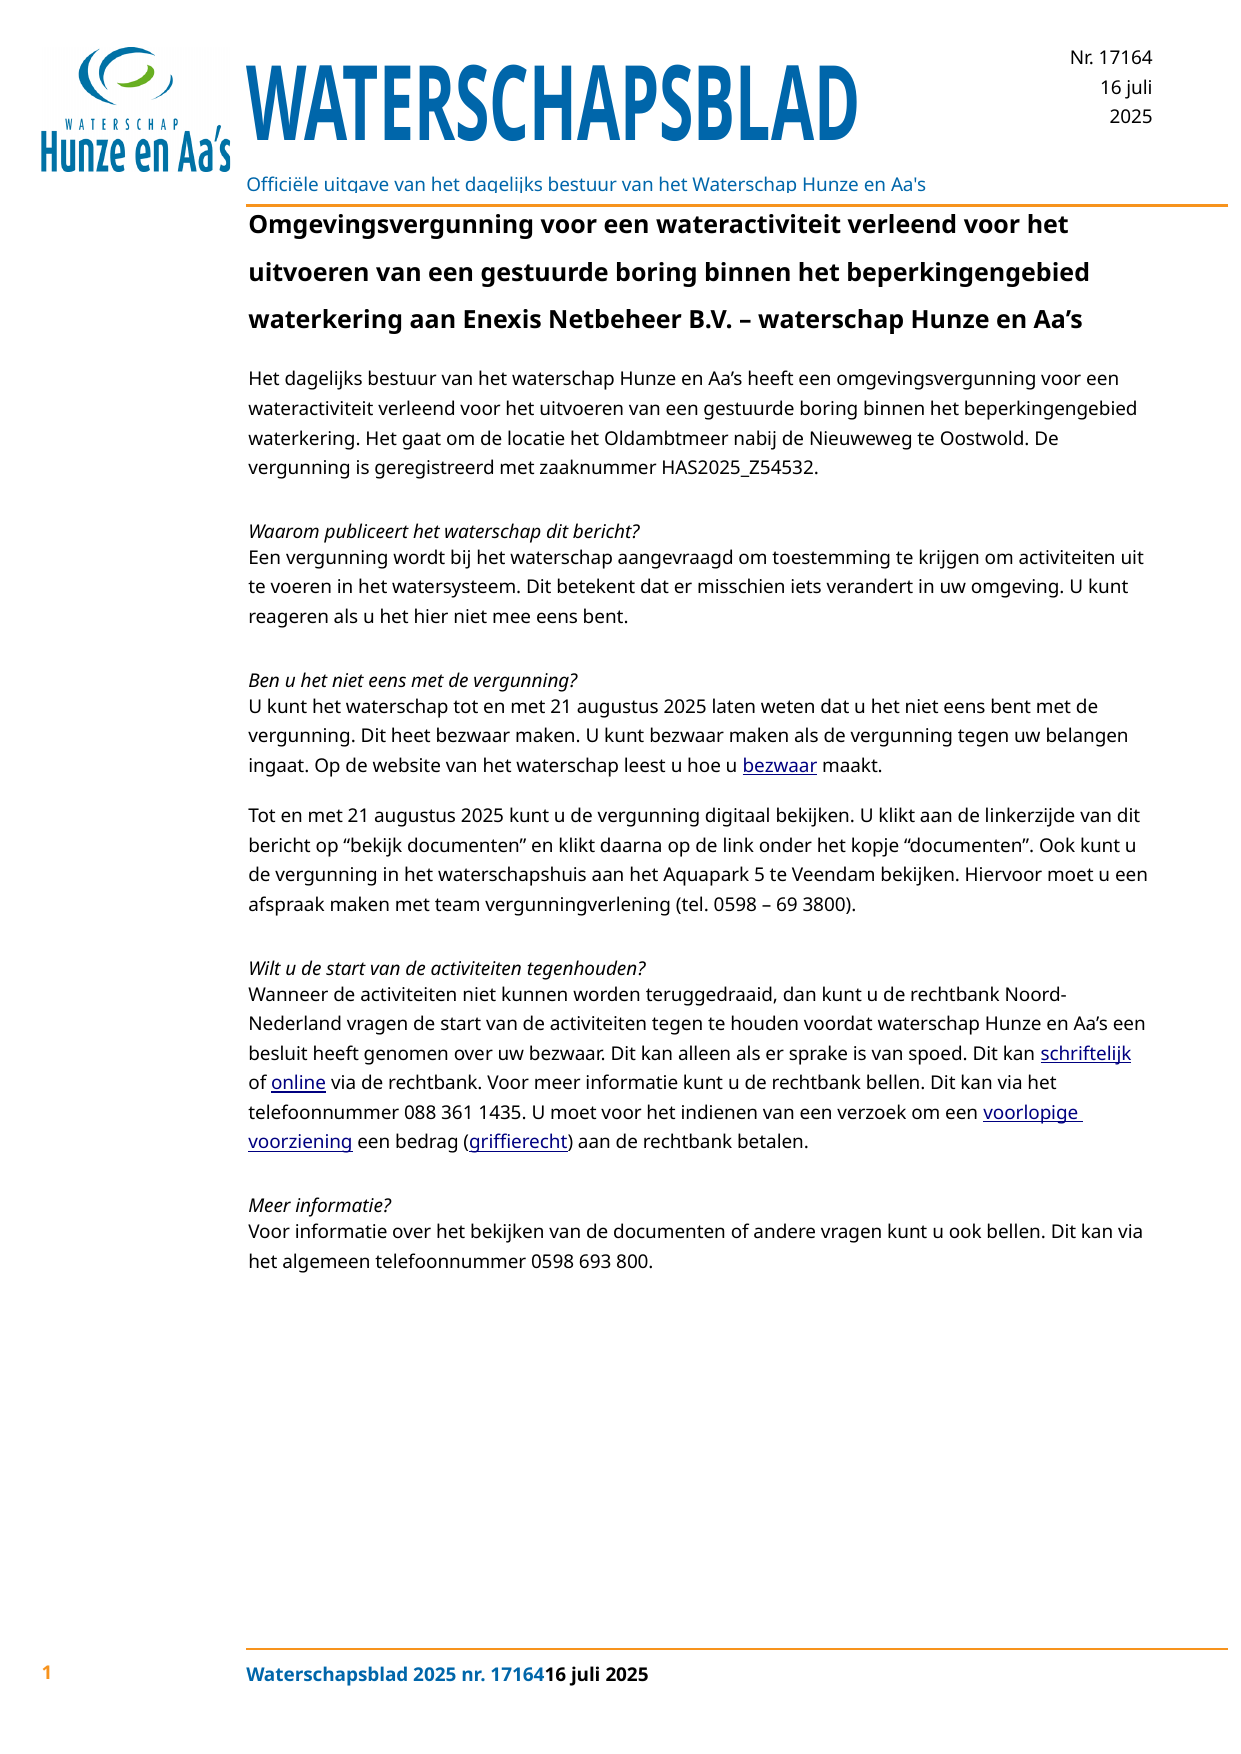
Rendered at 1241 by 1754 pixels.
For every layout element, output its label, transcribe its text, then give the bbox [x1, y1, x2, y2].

text Tot en met 21 augustus 2025 kunt u de vergunning digitaal bekijken. U klikt aan de linkerzijde van dit bericht op “bekijk documenten” en klikt daarna op de link onder het kopje “documenten”. Ook kunt u de vergunning in het waterschapshuis aan het Aquapark 5 te Veendam bekijken. Hiervoor moet u een afspraak maken met team vergunningverlening (tel. 0598 – 69 3800). [248, 802, 1152, 917]
text Een vergunning wordt bij het waterschap aangevraagd om toestemming te krijgen om activiteiten uit te voeren in het watersysteem. Dit betekent dat er misschien iets verandert in uw omgeving. U kunt reageren als u het hier niet mee eens bent. [248, 544, 1152, 629]
text Ben u het niet eens met de vergunning? [248, 667, 1152, 693]
picture [183, 163, 191, 172]
text Omgevingsvergunning voor een wateractiviteit verleend voor het uitvoeren van een gestuurde boring binnen het beperkingengebied waterkering aan Enexis Netbeheer B.V. – waterschap Hunze en Aa’s [248, 207, 1152, 336]
text Wilt u de start van de activiteiten tegenhouden? [248, 955, 1152, 981]
picture [47, 154, 51, 172]
text Waarom publiceert het waterschap dit bericht? [248, 518, 1152, 544]
text Voor informatie over het bekijken van de documenten of andere vragen kunt u ook bellen. Dit kan via het algemeen telefoonnummer 0598 693 800. [248, 1218, 1152, 1274]
picture [226, 145, 231, 156]
text Wanneer de activiteiten niet kunnen worden teruggedraaid, dan kunt u de rechtbank Noord-Nederland vragen de start van de activiteiten tegen te houden voordat waterschap Hunze en Aa’s een besluit heeft genomen over uw bezwaar. Dit kan alleen als er sprake is van spoed. Dit kan schriftelijk of online via de rechtbank. Voor meer informatie kunt u de rechtbank bellen. Dit kan via het telefoonnummer 088 361 1435. U moet voor het indienen van een verzoek om een voorlopige voorziening een bedrag (griffierecht) aan de rechtbank betalen. [248, 981, 1152, 1154]
text U kunt het waterschap tot en met 21 augustus 2025 laten weten dat u het niet eens bent met de vergunning. Dit heet bezwaar maken. U kunt bezwaar maken als de vergunning tegen uw belangen ingaat. Op de website van het waterschap leest u hoe u bezwaar maakt. [248, 693, 1152, 778]
text Het dagelijks bestuur van het waterschap Hunze en Aa’s heeft een omgevingsvergunning voor een wateractiviteit verleend voor het uitvoeren van een gestuurde boring binnen het beperkingengebied waterkering. Het gaat om de locatie het Oldambtmeer nabij de Nieuweweg te Oostwold. De vergunning is geregistreerd met zaaknummer HAS2025_Z54532. [248, 366, 1152, 480]
picture [41, 47, 231, 172]
text Meer informatie? [248, 1193, 1152, 1218]
